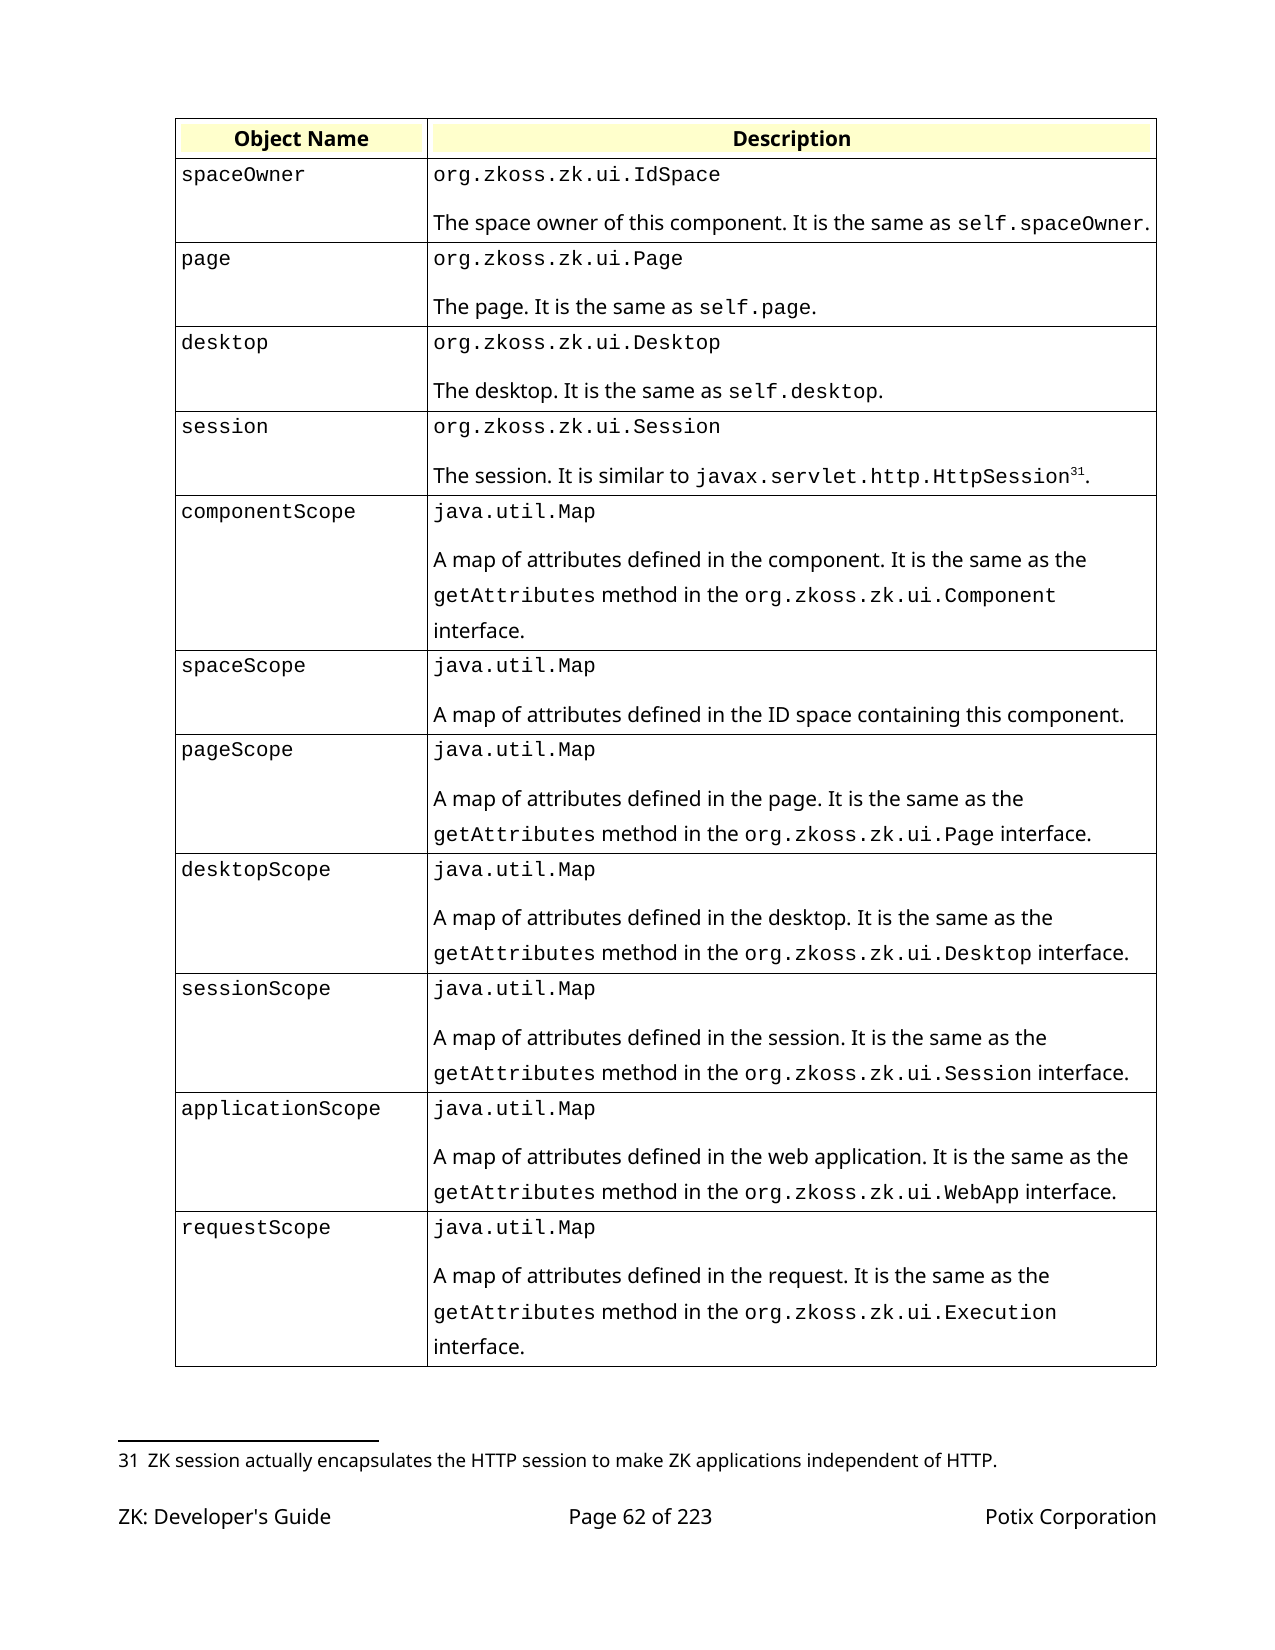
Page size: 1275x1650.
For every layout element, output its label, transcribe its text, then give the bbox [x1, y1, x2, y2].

table_header Object Name [176, 119, 427, 158]
table_cell java.util.Map A map of attributes defined in the desktop. It is the same as the getAttributes method in the org.zkoss.zk.ui.Desktop interface. [428, 854, 1156, 973]
table_cell requestScope [176, 1212, 427, 1366]
table_cell org.zkoss.zk.ui.Page The page. It is the same as self.page. [428, 243, 1156, 326]
table_cell applicationScope [176, 1093, 427, 1211]
table_cell org.zkoss.zk.ui.Session The session. It is similar to javax.servlet.http.HttpSession. [428, 412, 1156, 495]
table_cell java.util.Map A map of attributes defined in the component. It is the same as the getAttributes method in the org.zkoss.zk.ui.Component interface. [428, 496, 1156, 650]
table_cell page [176, 243, 427, 326]
table_cell java.util.Map A map of attributes defined in the session. It is the same as the getAttributes method in the org.zkoss.zk.ui.Session interface. [428, 974, 1156, 1092]
table_cell org.zkoss.zk.ui.Desktop The desktop. It is the same as self.desktop. [428, 327, 1156, 411]
table_cell desktopScope [176, 854, 427, 973]
table_cell session [176, 412, 427, 495]
table_cell java.util.Map A map of attributes defined in the ID space containing this component. [428, 651, 1156, 734]
table_cell spaceScope [176, 651, 427, 734]
table_cell desktop [176, 327, 427, 411]
table_cell java.util.Map A map of attributes defined in the web application. It is the same as the getAttributes method in the org.zkoss.zk.ui.WebApp interface. [428, 1093, 1156, 1211]
table_cell java.util.Map A map of attributes defined in the request. It is the same as the getAttributes method in the org.zkoss.zk.ui.Execution interface. [428, 1212, 1156, 1366]
table_header Description [428, 119, 1156, 158]
table_cell java.util.Map A map of attributes defined in the page. It is the same as the getAttributes method in the org.zkoss.zk.ui.Page interface. [428, 735, 1156, 853]
table_cell org.zkoss.zk.ui.IdSpace The space owner of this component. It is the same as self.spaceOwner. [428, 159, 1156, 242]
table_cell spaceOwner [176, 159, 427, 242]
table_cell sessionScope [176, 974, 427, 1092]
table_cell componentScope [176, 496, 427, 650]
table_cell pageScope [176, 735, 427, 853]
